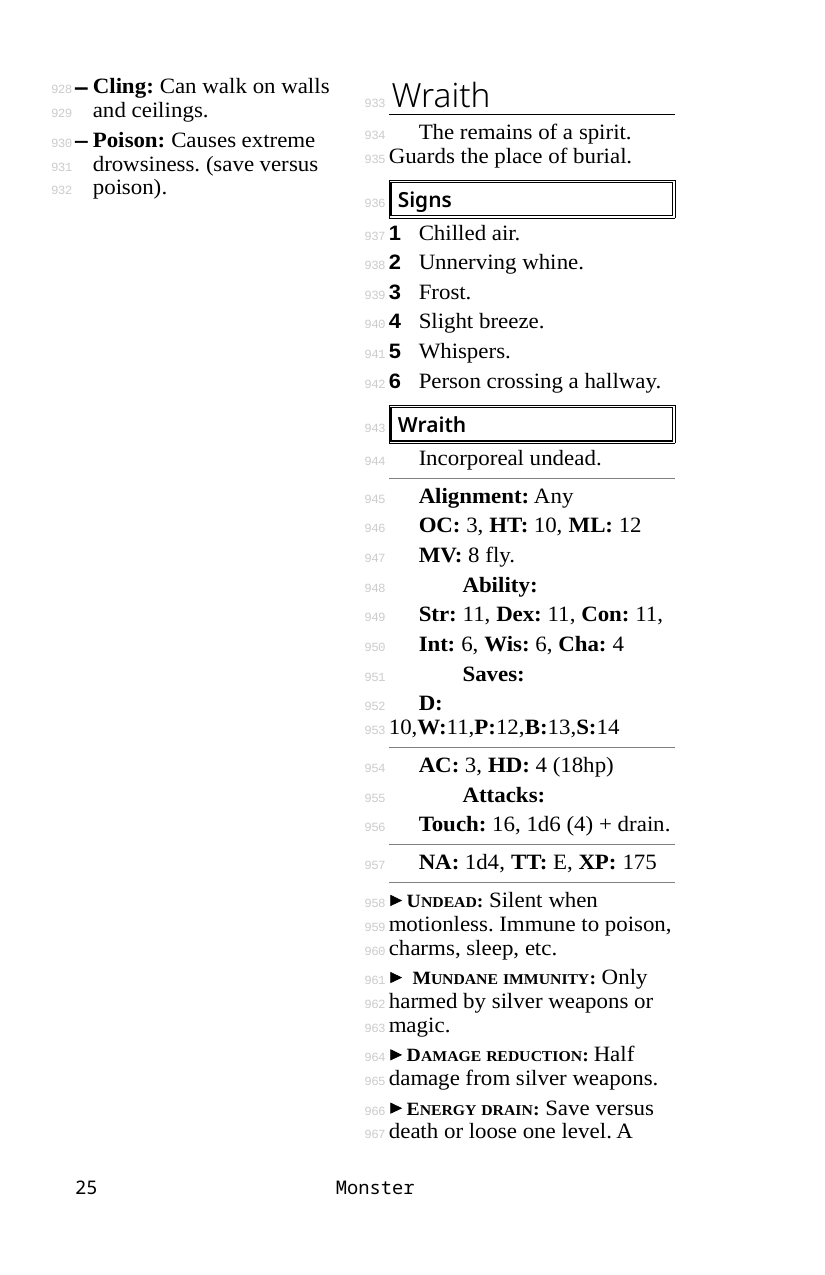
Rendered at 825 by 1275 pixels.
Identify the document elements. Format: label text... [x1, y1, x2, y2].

list Energy drain: Save versus death or loose one level. A [388, 1096, 675, 1144]
subtitle Signs [392, 183, 672, 215]
text Ability: [388, 573, 675, 597]
text Saves: [388, 662, 675, 686]
text Touch: 16, 1d6 (4) + drain. [388, 813, 675, 837]
text MV: 8 fly. [388, 543, 675, 567]
list Chilled air. [388, 221, 675, 245]
subtitle Wraith [392, 408, 672, 440]
text Str: 11, Dex: 11, Con: 11, [388, 603, 675, 627]
list Mundane immunity: Only harmed by silver weapons or magic. [388, 966, 675, 1037]
text Attacks: [388, 783, 675, 807]
text Alignment: Any [388, 484, 675, 508]
text D: 10,W:11,P:12,B:13,S:14 [388, 692, 675, 739]
list Person crossing a hallway. [388, 369, 675, 393]
subtitle Wraith [388, 75, 675, 114]
list Undead: Silent when motionless. Immune to poison, charms, sleep, etc. [388, 888, 675, 960]
list Whispers. [388, 340, 675, 363]
list Cling: Can walk on walls and ceilings. [75, 75, 362, 122]
text Incorporeal undead. [388, 446, 675, 470]
list Slight breeze. [388, 310, 675, 334]
list Poison: Causes extreme drowsiness. (save versus poison). [75, 128, 362, 199]
text Int: 6, Wis: 6, Cha: 4 [388, 633, 675, 656]
list Unnerving whine. [388, 251, 675, 274]
list Damage reduction: Half damage from silver weapons. [388, 1043, 675, 1090]
text OC: 3, HT: 10, ML: 12 [388, 514, 675, 537]
text The remains of a spirit. Guards the place of burial. [388, 120, 675, 168]
text AC: 3, HD: 4 (18hp) [388, 753, 675, 777]
list Frost. [388, 280, 675, 304]
text NA: 1d4, TT: E, XP: 175 [388, 851, 675, 874]
